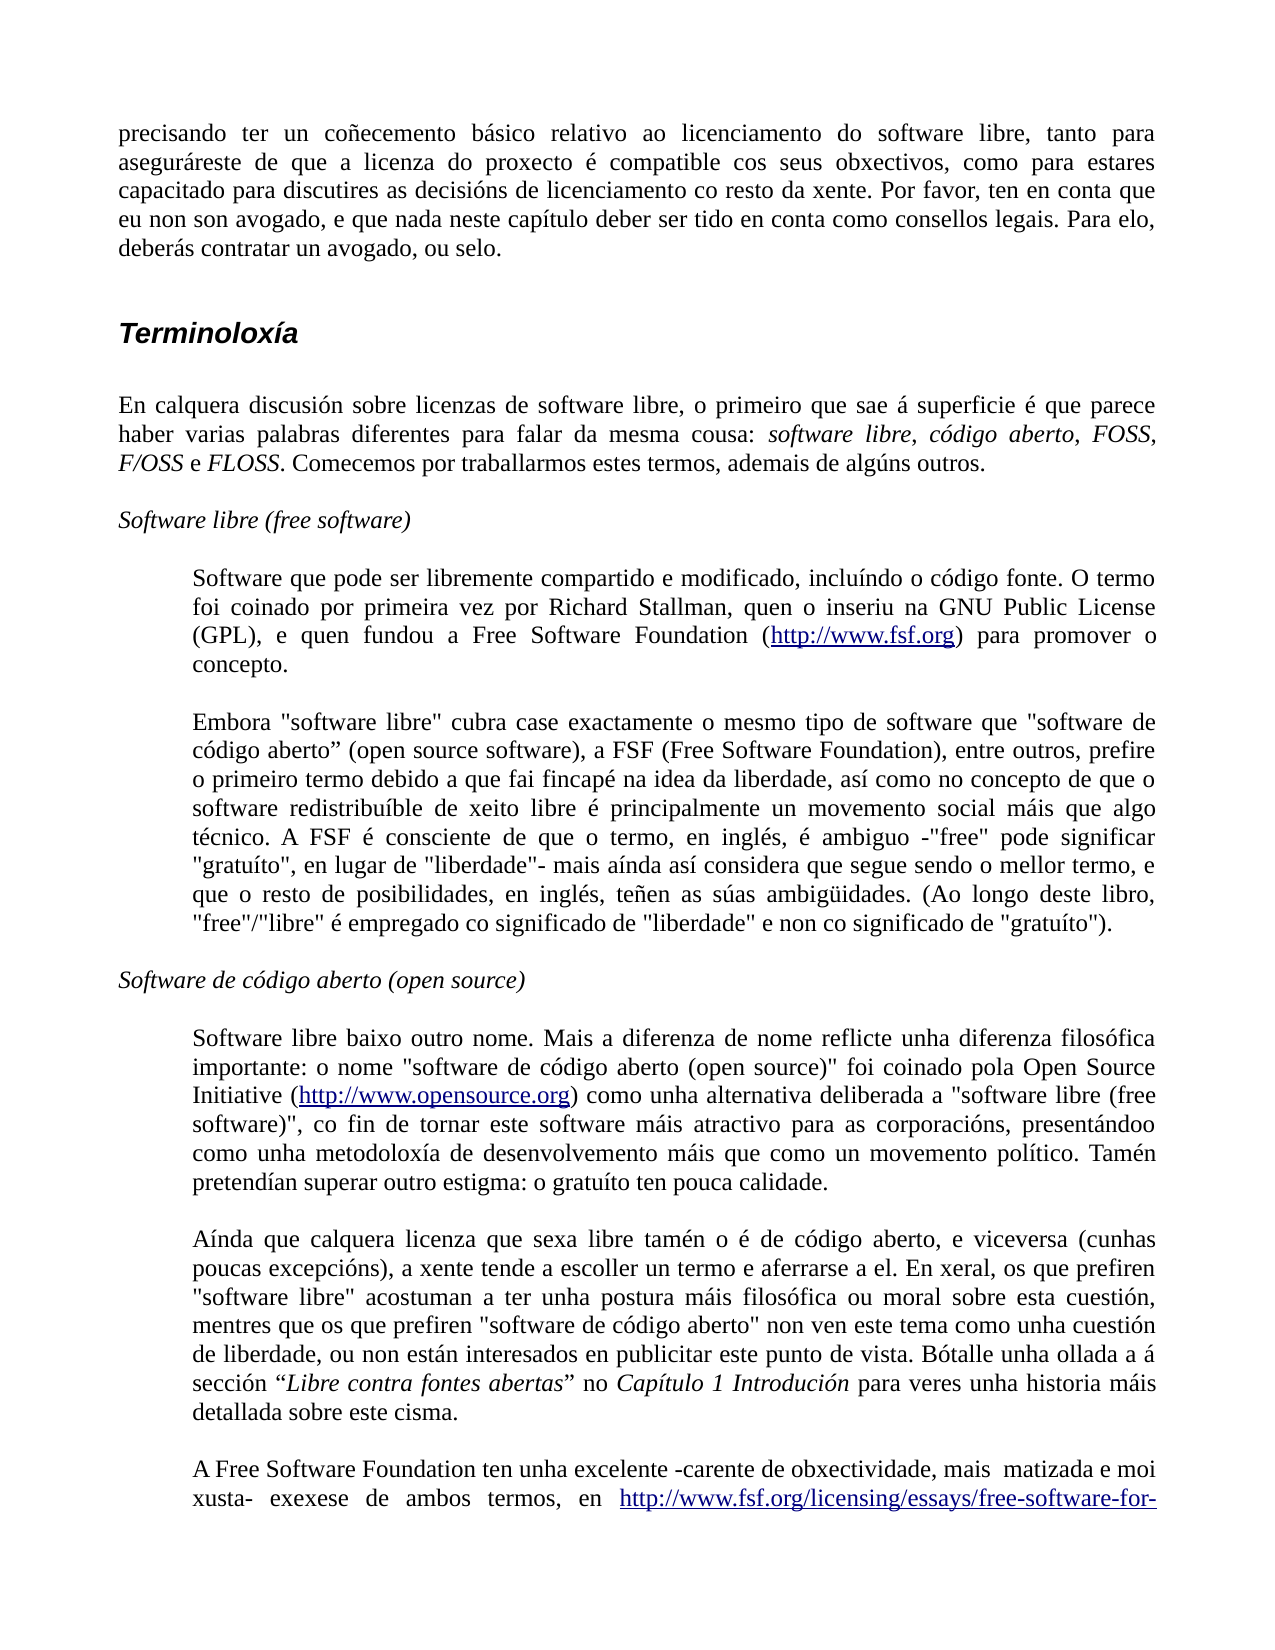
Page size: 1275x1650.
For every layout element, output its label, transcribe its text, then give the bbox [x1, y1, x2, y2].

text En calquera discusión sobre licenzas de software libre, o primeiro que sae á superficie é que parece haber varias palabras diferentes para falar da mesma cousa: software libre, código aberto, FOSS, F/OSS e FLOSS. Comecemos por traballarmos estes termos, ademais de algúns outros. [118, 390, 1157, 477]
text Aínda que calquera licenza que sexa libre tamén o é de código aberto, e viceversa (cunhas poucas excepcións), a xente tende a escoller un termo e aferrarse a el. En xeral, os que prefiren "software libre" acostuman a ter unha postura máis filosófica ou moral sobre esta cuestión, mentres que os que prefiren "software de código aberto" non ven este tema como unha cuestión de liberdade, ou non están interesados en publicitar este punto de vista. Bótalle unha ollada a á sección “Libre contra fontes abertas” no Capítulo 1 Introdución para veres unha historia máis detallada sobre este cisma. [192, 1224, 1157, 1425]
text A Free Software Foundation ten unha excelente -carente de obxectividade, mais matizada e moi xusta- exexese de ambos termos, en http://www.fsf.org/licensing/essays/free-software-for- [192, 1454, 1157, 1512]
text Embora "software libre" cubra case exactamente o mesmo tipo de software que "software de código aberto” (open source software), a FSF (Free Software Foundation), entre outros, prefire o primeiro termo debido a que fai fincapé na idea da liberdade, así como no concepto de que o software redistribuíble de xeito libre é principalmente un movemento social máis que algo técnico. A FSF é consciente de que o termo, en inglés, é ambiguo -"free" pode significar "gratuíto", en lugar de "liberdade"- mais aínda así considera que segue sendo o mellor termo, e que o resto de posibilidades, en inglés, teñen as súas ambigüidades. (Ao longo deste libro, "free"/"libre" é empregado co significado de "liberdade" e non co significado de "gratuíto"). [192, 707, 1157, 937]
text Software de código aberto (open source) [118, 965, 1157, 994]
text Software libre (free software) [118, 505, 1157, 534]
text Software libre baixo outro nome. Mais a diferenza de nome reflicte unha diferenza filosófica importante: o nome "software de código aberto (open source)" foi coinado pola Open Source Initiative (http://www.opensource.org) como unha alternativa deliberada a "software libre (free software)", co fin de tornar este software máis atractivo para as corporacións, presentándoo como unha metodoloxía de desenvolvemento máis que como un movemento político. Tamén pretendían superar outro estigma: o gratuíto ten pouca calidade. [192, 1023, 1157, 1195]
subtitle Terminoloxía [118, 316, 1157, 349]
text precisando ter un coñecemento básico relativo ao licenciamento do software libre, tanto para aseguráreste de que a licenza do proxecto é compatible cos seus obxectivos, como para estares capacitado para discutires as decisións de licenciamento co resto da xente. Por favor, ten en conta que eu non son avogado, e que nada neste capítulo deber ser tido en conta como consellos legais. Para elo, deberás contratar un avogado, ou selo. [118, 118, 1157, 262]
text Software que pode ser libremente compartido e modificado, incluíndo o código fonte. O termo foi coinado por primeira vez por Richard Stallman, quen o inseriu na GNU Public License (GPL), e quen fundou a Free Software Foundation (http://www.fsf.org) para promover o concepto. [192, 563, 1157, 678]
